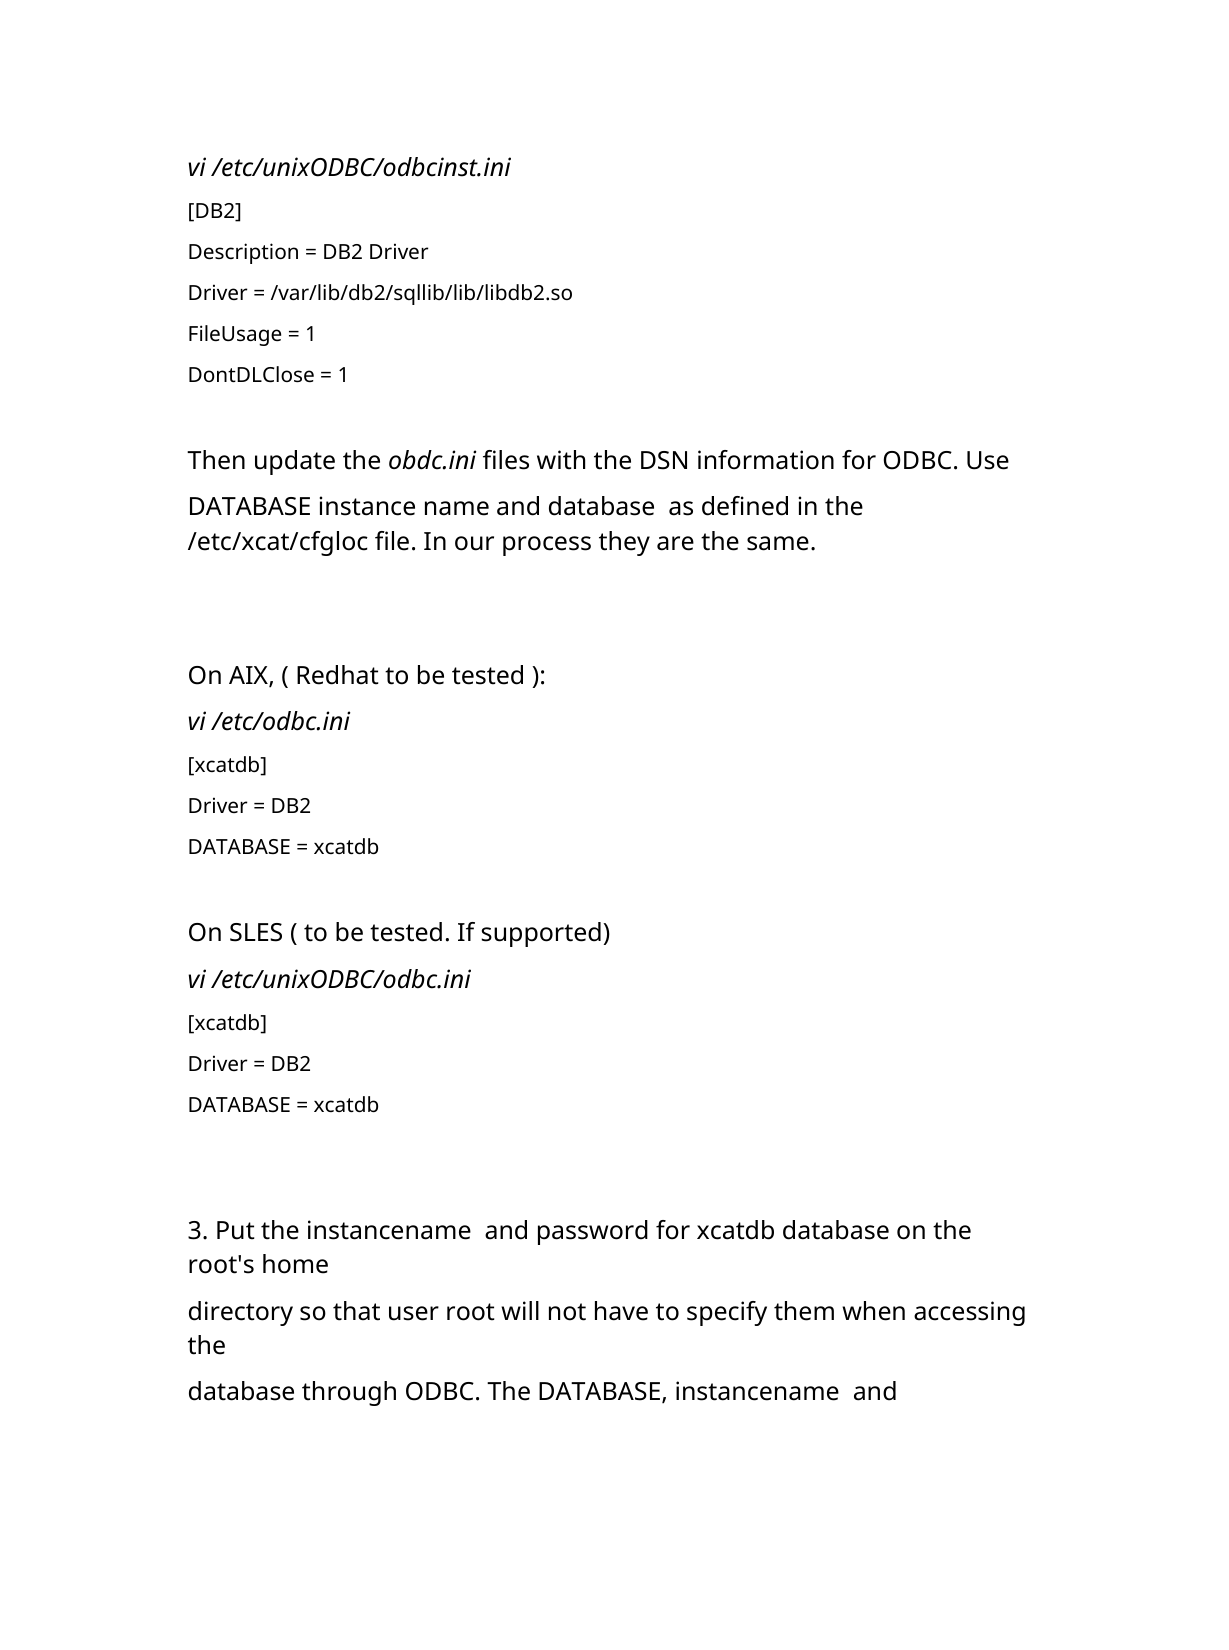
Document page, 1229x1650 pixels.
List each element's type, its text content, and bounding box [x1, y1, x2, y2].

text DATABASE = xcatdb [187, 1090, 1041, 1118]
text Description = DB2 Driver [187, 237, 1041, 266]
text DontDLClose = 1 [187, 360, 1041, 389]
text On SLES ( to be tested. If supported) [187, 915, 1041, 949]
text DATABASE = xcatdb [187, 832, 1041, 861]
text Then update the obdc.ini files with the DSN information for ODBC. Use [187, 442, 1041, 477]
text database through ODBC. The DATABASE, instancename and [187, 1374, 1041, 1408]
text On AIX, ( Redhat to be tested ): [187, 657, 1041, 692]
text directory so that user root will not have to specify them when accessing the [187, 1293, 1041, 1362]
text vi /etc/unixODBC/odbcinst.ini [187, 150, 1041, 184]
text Driver = DB2 [187, 1049, 1041, 1077]
text DATABASE instance name and database as defined in the /etc/xcat/cfgloc file. In our process they are the same. [187, 489, 1041, 557]
text vi /etc/odbc.ini [187, 704, 1041, 738]
text [xcatdb] [187, 751, 1041, 779]
text [DB2] [187, 197, 1041, 225]
text vi /etc/unixODBC/odbc.ini [187, 961, 1041, 995]
text [xcatdb] [187, 1008, 1041, 1036]
text FileUsage = 1 [187, 319, 1041, 348]
text Driver = DB2 [187, 792, 1041, 820]
text 3. Put the instancename and password for xcatdb database on the root's home [187, 1213, 1041, 1281]
text Driver = /var/lib/db2/sqllib/lib/libdb2.so [187, 278, 1041, 307]
